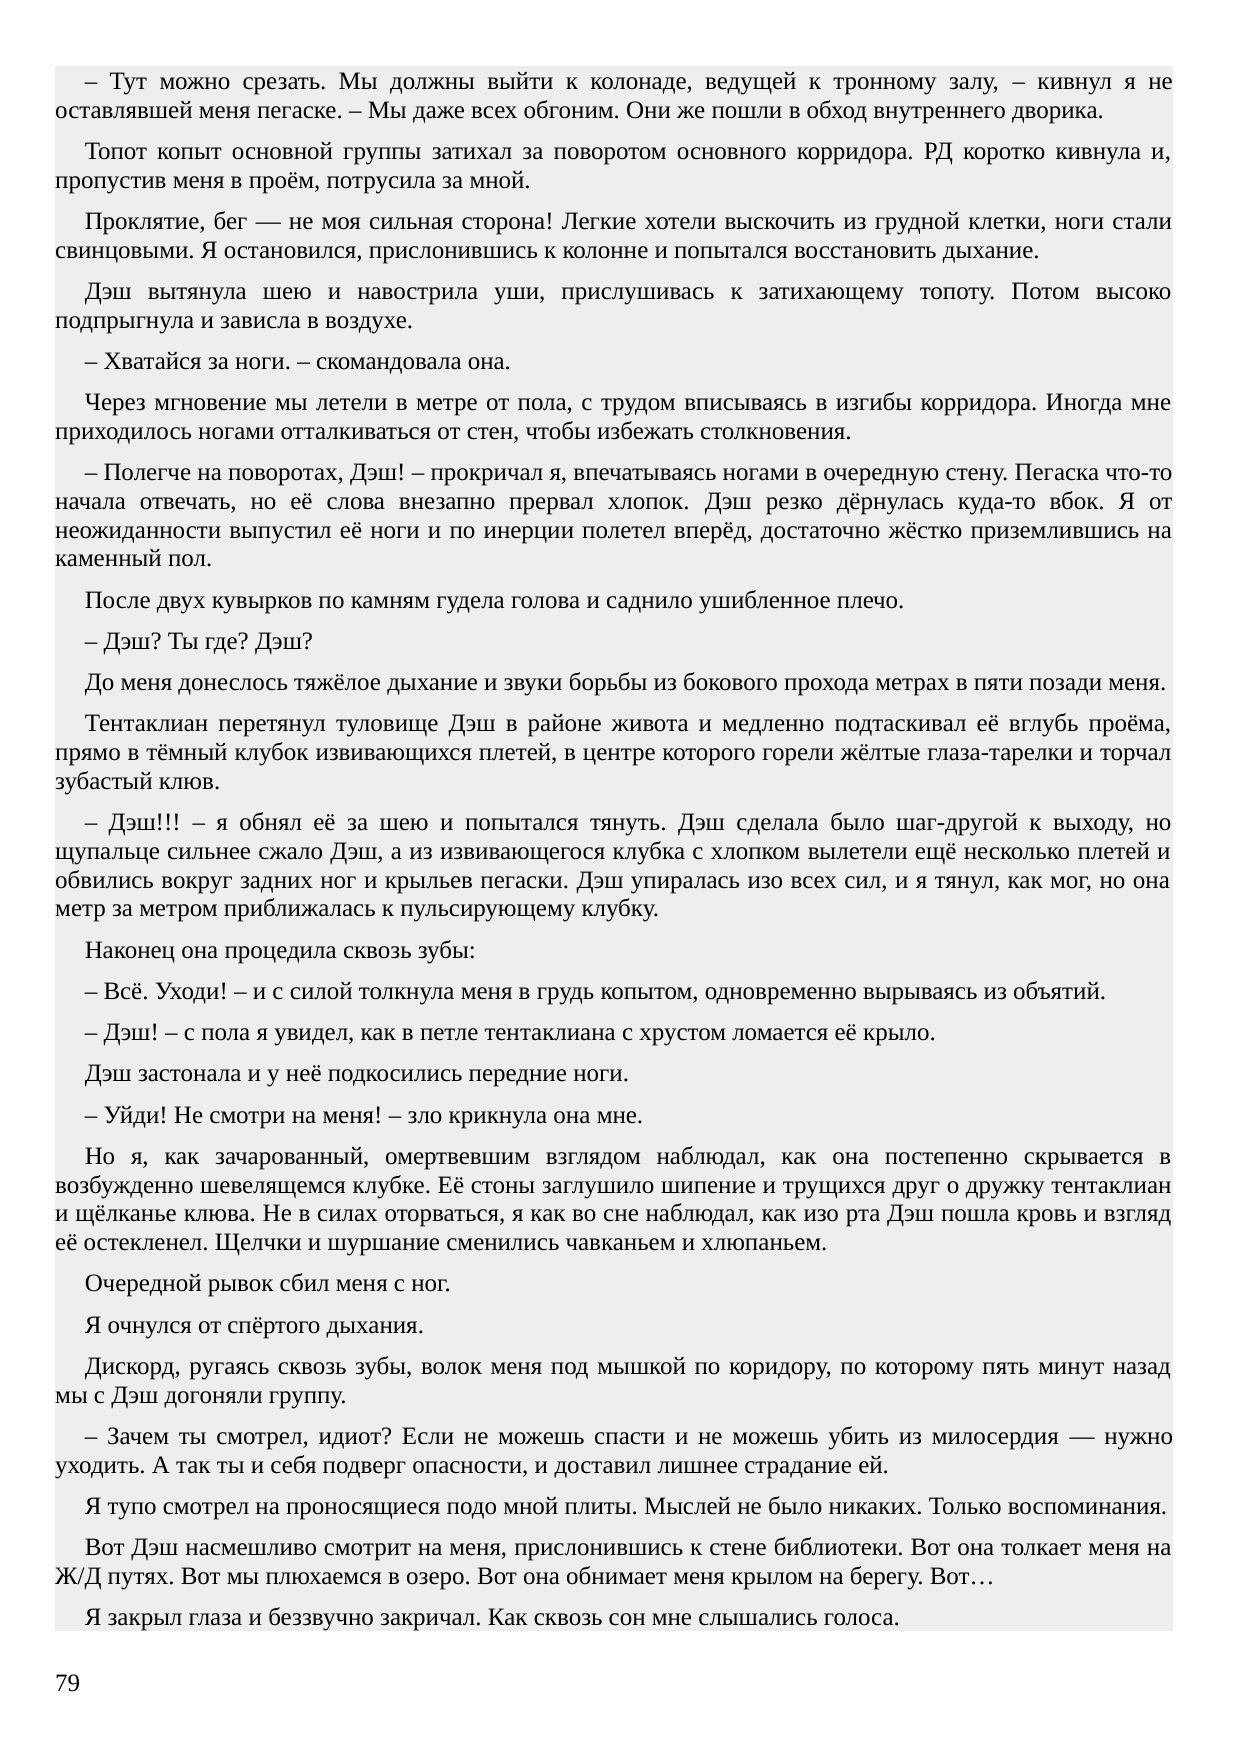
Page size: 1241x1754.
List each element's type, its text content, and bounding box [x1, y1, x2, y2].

text Тентаклиан перетянул туловище Дэш в районе живота и медленно подтаскивал её вглубь проёма, прямо в тёмный клубок извивающихся плетей, в центре которого горели жёлтые глаза-тарелки и торчал зубастый клюв. [55, 708, 1173, 795]
text Топот копыт основной группы затихал за поворотом основного корридора. РД коротко кивнула и, пропустив меня в проём, потрусила за мной. [55, 136, 1173, 193]
text Наконец она процедила сквозь зубы: [55, 935, 1173, 963]
text До меня донеслось тяжёлое дыхание и звуки борьбы из бокового прохода метрах в пяти позади меня. [55, 667, 1173, 696]
text – Дэш! – с пола я увидел, как в петле тентаклиана с хрустом ломается её крыло. [55, 1017, 1173, 1046]
text – Полегче на поворотах, Дэш! – прокричал я, впечатываясь ногами в очередную стену. Пегаска что-то начала отвечать, но её слова внезапно прервал хлопок. Дэш резко дёрнулась куда-то вбок. Я от неожиданности выпустил её ноги и по инерции полетел вперёд, достаточно жёстко приземлившись на каменный пол. [55, 457, 1173, 572]
text Очередной рывок сбил меня с ног. [55, 1268, 1173, 1297]
text Я закрыл глаза и беззвучно закричал. Как сквозь сон мне слышались голоса. [55, 1602, 1173, 1631]
text – Уйди! Не смотри на меня! – зло крикнула она мне. [55, 1100, 1173, 1128]
text Вот Дэш насмешливо смотрит на меня, прислонившись к стене библиотеки. Вот она толкает меня на Ж/Д путях. Вот мы плюхаемся в озеро. Вот она обнимает меня крылом на берегу. Вот… [55, 1532, 1173, 1590]
text Через мгновение мы летели в метре от пола, с трудом вписываясь в изгибы корридора. Иногда мне приходилось ногами отталкиваться от стен, чтобы избежать столкновения. [55, 387, 1173, 445]
text После двух кувырков по камням гудела голова и саднило ушибленное плечо. [55, 585, 1173, 613]
text – Зачем ты смотрел, идиот? Если не можешь спасти и не можешь убить из милосердия — нужно уходить. А так ты и себя подверг опасности, и доставил лишнее страдание ей. [55, 1421, 1173, 1478]
text – Хватайся за ноги. – скомандовала она. [55, 346, 1173, 375]
text Дэш застонала и у неё подкосились передние ноги. [55, 1058, 1173, 1087]
text – Дэш? Ты где? Дэш? [55, 626, 1173, 655]
text Я тупо смотрел на проносящиеся подо мной плиты. Мыслей не было никаких. Только воспоминания. [55, 1491, 1173, 1520]
text – Дэш!!! – я обнял её за шею и попытался тянуть. Дэш сделала было шаг-другой к выходу, но щупальце сильнее сжало Дэш, а из извивающегося клубка с хлопком вылетели ещё несколько плетей и обвились вокруг задних ног и крыльев пегаски. Дэш упиралась изо всех сил, и я тянул, как мог, но она метр за метром приближалась к пульсирующему клубку. [55, 807, 1173, 922]
text Проклятие, бег — не моя сильная сторона! Легкие хотели выскочить из грудной клетки, ноги стали свинцовыми. Я остановился, прислонившись к колонне и попытался восстановить дыхание. [55, 206, 1173, 263]
text – Всё. Уходи! – и с силой толкнула меня в грудь копытом, одновременно вырываясь из объятий. [55, 976, 1173, 1005]
text Я очнулся от спёртого дыхания. [55, 1310, 1173, 1338]
text Но я, как зачарованный, омертвевшим взглядом наблюдал, как она постепенно скрывается в возбужденно шевелящемся клубке. Её стоны заглушило шипение и трущихся друг о дружку тентаклиан и щёлканье клюва. Не в силах оторваться, я как во сне наблюдал, как изо рта Дэш пошла кровь и взгляд её остекленел. Щелчки и шуршание сменились чавканьем и хлюпаньем. [55, 1141, 1173, 1256]
text Дэш вытянула шею и навострила уши, прислушивась к затихающему топоту. Потом высоко подпрыгнула и зависла в воздухе. [55, 276, 1173, 333]
text Дискорд, ругаясь сквозь зубы, волок меня под мышкой по коридору, по которому пять минут назад мы с Дэш догоняли группу. [55, 1351, 1173, 1408]
text – Тут можно срезать. Мы должны выйти к колонаде, ведущей к тронному залу, – кивнул я не оставлявшей меня пегаске. – Мы даже всех обгоним. Они же пошли в обход внутреннего дворика. [55, 66, 1173, 123]
